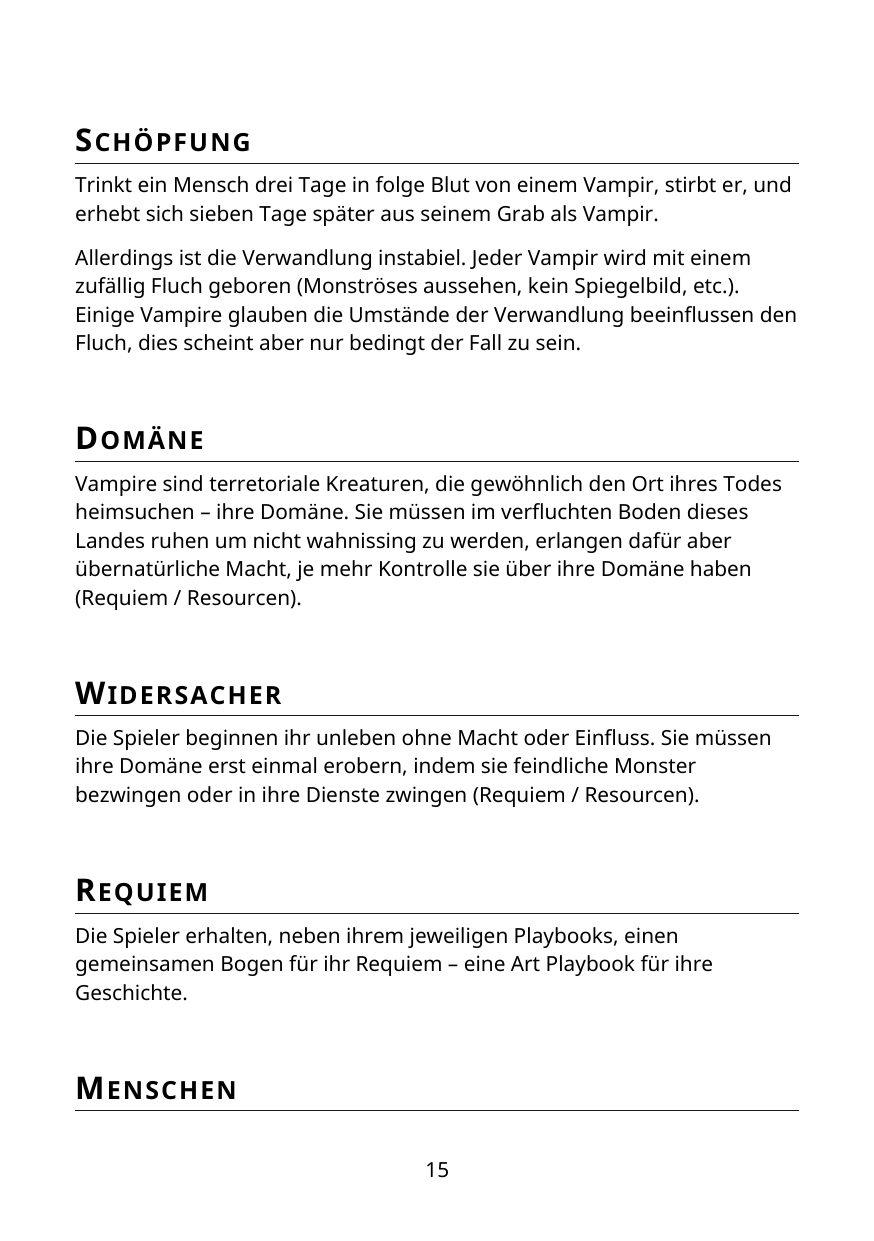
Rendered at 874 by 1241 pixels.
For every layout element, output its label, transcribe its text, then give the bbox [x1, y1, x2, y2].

text Die Spieler beginnen ihr unleben ohne Macht oder Einfluss. Sie müssen ihre Domäne erst einmal erobern, indem sie feindliche Monster bezwingen oder in ihre Dienste zwingen (Requiem / Resourcen). [75, 723, 799, 808]
subtitle Requiem [75, 868, 799, 913]
text Allerdings ist die Verwandlung instabiel. Jeder Vampir wird mit einem zufällig Fluch geboren (Monströses aussehen, kein Spiegelbild, etc.). Einige Vampire glauben die Umstände der Verwandlung beeinflussen den Fluch, dies scheint aber nur bedingt der Fall zu sein. [75, 243, 799, 357]
subtitle Widersacher [75, 671, 799, 715]
subtitle Schöpfung [75, 118, 799, 163]
subtitle Domäne [75, 416, 799, 461]
text Vampire sind terretoriale Kreaturen, die gewöhnlich den Ort ihres Todes heimsuchen – ihre Domäne. Sie müssen im verfluchten Boden dieses Landes ruhen um nicht wahnissing zu werden, erlangen dafür aber übernatürliche Macht, je mehr Kontrolle sie über ihre Domäne haben (Requiem / Resourcen). [75, 469, 799, 611]
text Trinkt ein Mensch drei Tage in folge Blut von einem Vampir, stirbt er, und erhebt sich sieben Tage später aus seinem Grab als Vampir. [75, 170, 799, 227]
text Die Spieler erhalten, neben ihrem jeweiligen Playbooks, einen gemeinsamen Bogen für ihr Requiem – eine Art Playbook für ihre Geschichte. [75, 921, 799, 1006]
subtitle Menschen [75, 1066, 799, 1110]
